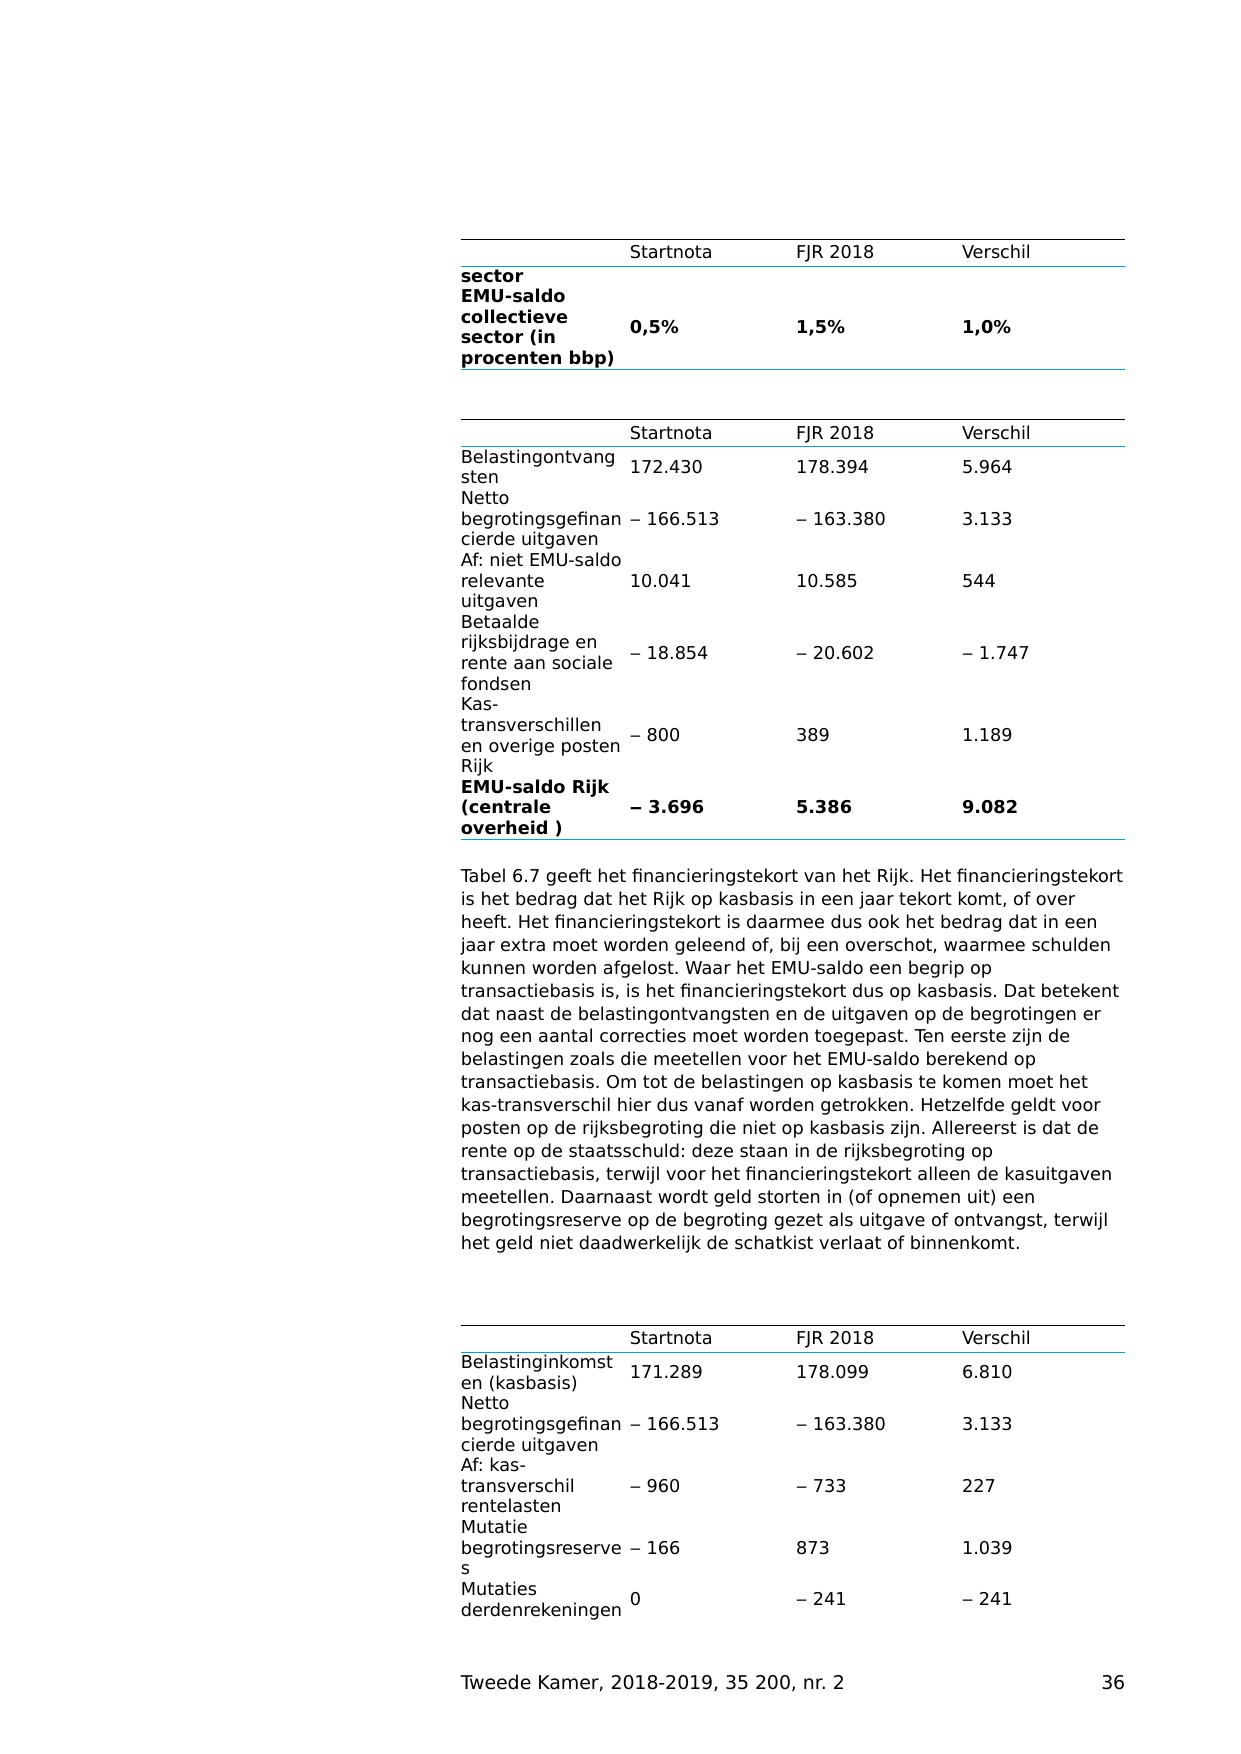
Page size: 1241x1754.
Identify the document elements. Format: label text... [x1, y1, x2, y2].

table_header Tabel 6.7 Financieringssaldo Rijksoverheid (in miljoenen euro, - is uitgave/tekort) [461, 1277, 1125, 1324]
table_cell 1.189 [959, 694, 1125, 777]
table_cell ‒ 733 [793, 1455, 959, 1517]
table_cell EMU-saldo collectieve sector (in procenten bbp) [461, 286, 627, 369]
table_cell Af: kas-transverschil rentelasten [461, 1455, 627, 1517]
table_cell Af: niet EMU-saldo relevante uitgaven [461, 550, 627, 612]
table_cell EMU-saldo Rijk (centrale overheid ) [461, 777, 627, 839]
table_cell 544 [959, 550, 1125, 612]
table_cell 178.394 [793, 447, 959, 488]
table_cell Startnota [627, 420, 793, 446]
table_cell 9.082 [959, 777, 1125, 839]
table_header Tabel 6.5 Opbouw EMU-saldo collectieve sector (in miljoenen euro, - is tekort) [461, 191, 1125, 239]
table_cell 873 [793, 1517, 959, 1579]
text Tabel 6.7 geeft het financieringstekort van het Rijk. Het financieringstekort is het bedrag dat het Rijk op kasbasis in een jaar tekort komt, of over heeft. Het financieringstekort is daarmee dus ook het bedrag dat in een jaar extra moet worden geleend of, bij een overschot, waarmee schulden kunnen worden afgelost. Waar het EMU-saldo een begrip op transactiebasis is, is het financieringstekort dus op kasbasis. Dat betekent dat naast de belastingontvangsten en de uitgaven op de begrotingen er nog een aantal correcties moet worden toegepast. Ten eerste zijn de belastingen zoals die meetellen voor het EMU-saldo berekend op transactiebasis. Om tot de belastingen op kasbasis te komen moet het kas-transverschil hier dus vanaf worden getrokken. Hetzelfde geldt voor posten op de rijksbegroting die niet op kasbasis zijn. Allereerst is dat de rente op de staatsschuld: deze staan in de rijksbegroting op transactiebasis, terwijl voor het financieringstekort alleen de kasuitgaven meetellen. Daarnaast wordt geld storten in (of opnemen uit) een begrotingsreserve op de begroting gezet als uitgave of ontvangst, terwijl het geld niet daadwerkelijk de schatkist verlaat of binnenkomt. [461, 864, 1125, 1254]
table_cell Belastinginkomsten (kasbasis) [461, 1353, 627, 1393]
table_cell ‒ 800 [627, 694, 793, 777]
table_cell 3.133 [959, 488, 1125, 550]
table_cell Verschil [959, 420, 1125, 446]
table_cell Belastingontvangsten [461, 447, 627, 488]
table_cell 10.585 [793, 550, 959, 612]
table_cell [627, 267, 793, 286]
table_cell 6.810 [959, 1353, 1125, 1393]
table_cell 0 [627, 1579, 793, 1620]
table_cell ‒ 20.602 [793, 612, 959, 694]
table_cell Mutaties derdenrekeningen [461, 1579, 627, 1620]
table_cell 5.964 [959, 447, 1125, 488]
table_cell 171.289 [627, 1353, 793, 1393]
table_cell 389 [793, 694, 959, 777]
table_cell 3.133 [959, 1393, 1125, 1455]
table_cell ‒ 960 [627, 1455, 793, 1517]
table_header Tabel 6.6 EMU-saldo Rijk (in miljoenen euro, - is uitgave/tekort) [461, 394, 1125, 419]
table_cell 1.039 [959, 1517, 1125, 1579]
table_cell Verschil [959, 1326, 1125, 1352]
table_cell 1,0% [959, 286, 1125, 369]
table_cell sector [461, 267, 627, 286]
table_cell FJR 2018 [793, 1326, 959, 1352]
table_cell 227 [959, 1455, 1125, 1517]
table_cell Startnota [627, 240, 793, 266]
table_cell 1,5% [793, 286, 959, 369]
table_cell ‒ 3.696 [627, 777, 793, 839]
table_cell Netto begrotingsgefinancierde uitgaven [461, 1393, 627, 1455]
table_cell Netto begrotingsgefinancierde uitgaven [461, 488, 627, 550]
table_cell 172.430 [627, 447, 793, 488]
table_cell Startnota [627, 1326, 793, 1352]
table_cell [461, 420, 627, 446]
table_cell ‒ 166.513 [627, 488, 793, 550]
table_cell [793, 267, 959, 286]
table_cell [461, 240, 627, 266]
table_cell [461, 1326, 627, 1352]
table_cell Kas-transverschillen en overige posten Rijk [461, 694, 627, 777]
table_cell [959, 267, 1125, 286]
table_cell 178.099 [793, 1353, 959, 1393]
table_cell ‒ 166 [627, 1517, 793, 1579]
table_cell 10.041 [627, 550, 793, 612]
table_cell Betaalde rijksbijdrage en rente aan sociale fondsen [461, 612, 627, 694]
table_cell 0,5% [627, 286, 793, 369]
table_cell Mutatie begrotingsreserves [461, 1517, 627, 1579]
table_cell ‒ 241 [959, 1579, 1125, 1620]
table_cell ‒ 18.854 [627, 612, 793, 694]
table_cell FJR 2018 [793, 240, 959, 266]
table_cell ‒ 166.513 [627, 1393, 793, 1455]
table_cell ‒ 1.747 [959, 612, 1125, 694]
table_cell FJR 2018 [793, 420, 959, 446]
table_cell ‒ 163.380 [793, 1393, 959, 1455]
table_cell ‒ 163.380 [793, 488, 959, 550]
table_cell Verschil [959, 240, 1125, 266]
table_cell 5.386 [793, 777, 959, 839]
table_cell ‒ 241 [793, 1579, 959, 1620]
